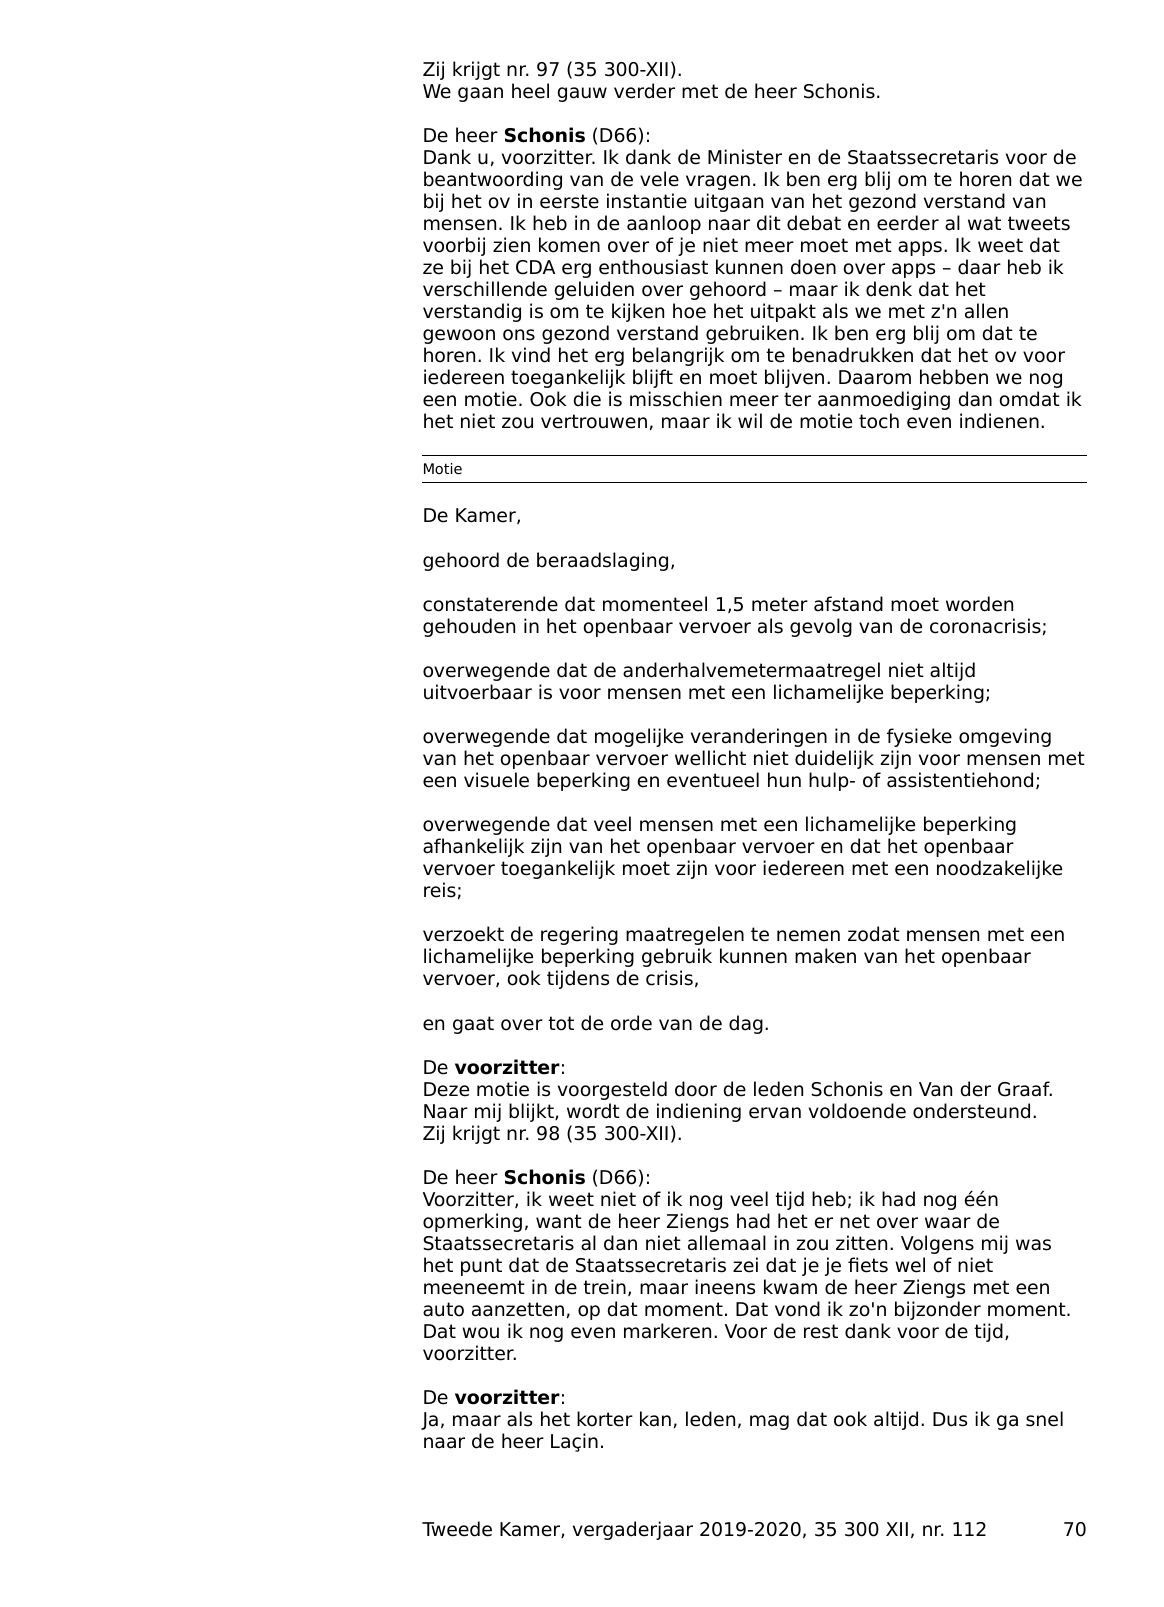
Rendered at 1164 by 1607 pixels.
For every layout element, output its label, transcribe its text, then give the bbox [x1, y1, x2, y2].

text De heer Schonis (D66): [422, 1167, 1087, 1189]
text gehoord de beraadslaging, [422, 549, 1087, 572]
text De voorzitter: [422, 1387, 1087, 1409]
text en gaat over tot de orde van de dag. [422, 1012, 1087, 1034]
text Deze motie is voorgesteld door de leden Schonis en Van der Graaf. Naar mij blijkt, wordt de indiening ervan voldoende ondersteund. [422, 1078, 1087, 1122]
text Zij krijgt nr. 97 (35 300-XII). [422, 59, 1087, 81]
text overwegende dat de anderhalvemetermaatregel niet altijd uitvoerbaar is voor mensen met een lichamelijke beperking; [422, 660, 1087, 704]
text Zij krijgt nr. 98 (35 300-XII). [422, 1122, 1087, 1144]
text Dank u, voorzitter. Ik dank de Minister en de Staatssecretaris voor de beantwoording van de vele vragen. Ik ben erg blij om te horen dat we bij het ov in eerste instantie uitgaan van het gezond verstand van mensen. Ik heb in de aanloop naar dit debat en eerder al wat tweets voorbij zien komen over of je niet meer moet met apps. Ik weet dat ze bij het CDA erg enthousiast kunnen doen over apps – daar heb ik verschillende geluiden over gehoord – maar ik denk dat het verstandig is om te kijken hoe het uitpakt als we met z'n allen gewoon ons gezond verstand gebruiken. Ik ben erg blij om dat te horen. Ik vind het erg belangrijk om te benadrukken dat het ov voor iedereen toegankelijk blijft en moet blijven. Daarom hebben we nog een motie. Ook die is misschien meer ter aanmoediging dan omdat ik het niet zou vertrouwen, maar ik wil de motie toch even indienen. [422, 147, 1087, 433]
text constaterende dat momenteel 1,5 meter afstand moet worden gehouden in het openbaar vervoer als gevolg van de coronacrisis; [422, 594, 1087, 638]
text verzoekt de regering maatregelen te nemen zodat mensen met een lichamelijke beperking gebruik kunnen maken van het openbaar vervoer, ook tijdens de crisis, [422, 924, 1087, 990]
text Ja, maar als het korter kan, leden, mag dat ook altijd. Dus ik ga snel naar de heer Laçin. [422, 1409, 1087, 1453]
text De voorzitter: [422, 1057, 1087, 1078]
text De Kamer, [422, 505, 1087, 527]
text De heer Schonis (D66): [422, 125, 1087, 147]
table_header Motie [422, 456, 1087, 482]
text We gaan heel gauw verder met de heer Schonis. [422, 81, 1087, 103]
text overwegende dat mogelijke veranderingen in de fysieke omgeving van het openbaar vervoer wellicht niet duidelijk zijn voor mensen met een visuele beperking en eventueel hun hulp- of assistentiehond; [422, 726, 1087, 792]
text overwegende dat veel mensen met een lichamelijke beperking afhankelijk zijn van het openbaar vervoer en dat het openbaar vervoer toegankelijk moet zijn voor iedereen met een noodzakelijke reis; [422, 814, 1087, 902]
text Voorzitter, ik weet niet of ik nog veel tijd heb; ik had nog één opmerking, want de heer Ziengs had het er net over waar de Staatssecretaris al dan niet allemaal in zou zitten. Volgens mij was het punt dat de Staatssecretaris zei dat je je fiets wel of niet meeneemt in de trein, maar ineens kwam de heer Ziengs met een auto aanzetten, op dat moment. Dat vond ik zo'n bijzonder moment. Dat wou ik nog even markeren. Voor de rest dank voor de tijd, voorzitter. [422, 1189, 1087, 1364]
